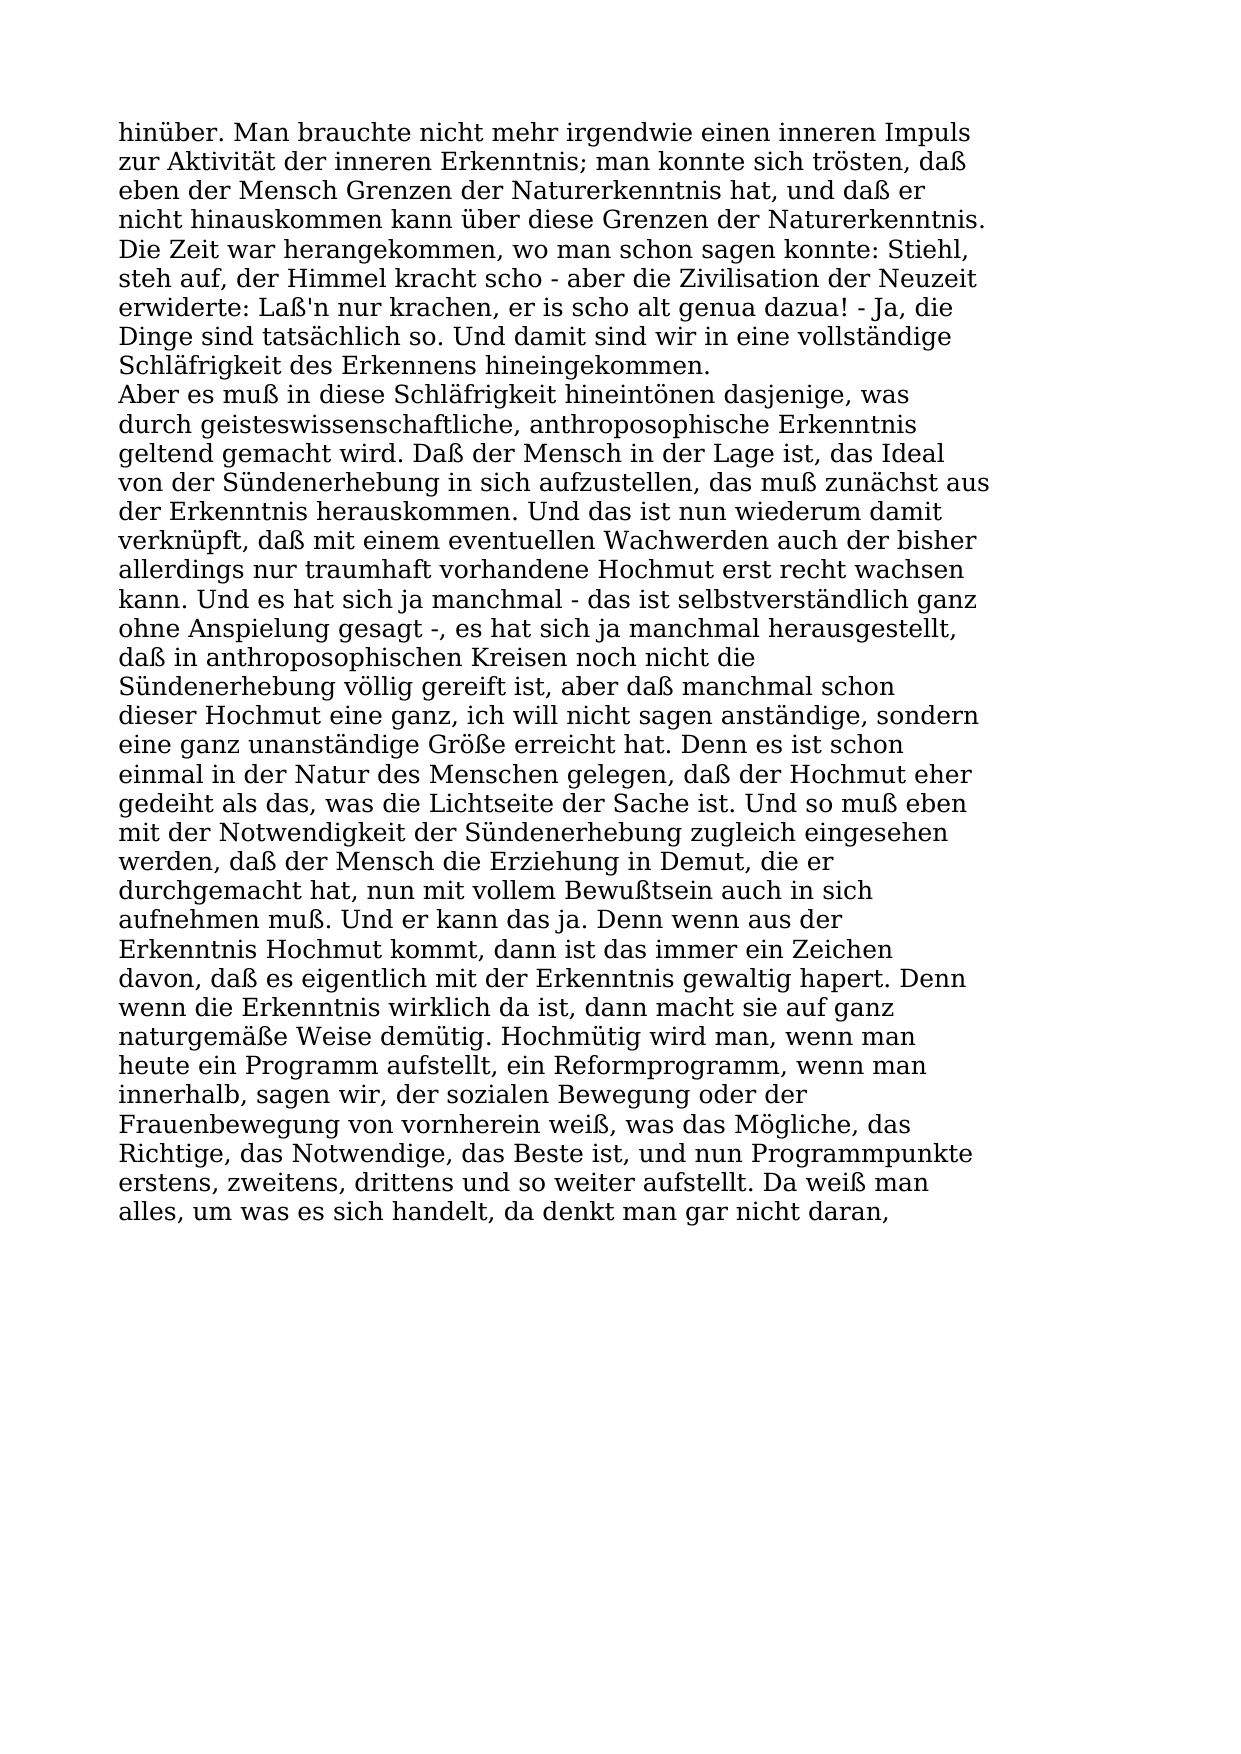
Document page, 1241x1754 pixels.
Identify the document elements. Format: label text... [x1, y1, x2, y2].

text einmal in der Natur des Menschen gelegen, daß der Hochmut eher [118, 760, 1122, 789]
text zur Aktivität der inneren Erkenntnis; man konnte sich trösten, daß [118, 147, 1122, 176]
text Erkenntnis Hochmut kommt, dann ist das immer ein Zeichen [118, 935, 1122, 964]
text werden, daß der Mensch die Erziehung in Demut, die er [118, 847, 1122, 876]
text heute ein Programm aufstellt, ein Reformprogramm, wenn man [118, 1051, 1122, 1081]
text erstens, zweitens, drittens und so weiter aufstellt. Da weiß man [118, 1168, 1122, 1197]
text erwiderte: Laß'n nur krachen, er is scho alt genua dazua! - Ja, die [118, 293, 1122, 322]
text von der Sündenerhebung in sich aufzustellen, das muß zunächst aus [118, 468, 1122, 497]
text alles, um was es sich handelt, da denkt man gar nicht daran, [118, 1197, 1122, 1226]
text innerhalb, sagen wir, der sozialen Bewegung oder der [118, 1081, 1122, 1110]
text kann. Und es hat sich ja manchmal - das ist selbstverständlich ganz [118, 585, 1122, 614]
text daß in anthroposophischen Kreisen noch nicht die [118, 643, 1122, 672]
text eben der Mensch Grenzen der Naturerkenntnis hat, und daß er [118, 176, 1122, 206]
text Aber es muß in diese Schläfrigkeit hineintönen dasjenige, was [118, 381, 1122, 410]
text allerdings nur traumhaft vorhandene Hochmut erst recht wachsen [118, 556, 1122, 585]
text gedeiht als das, was die Lichtseite der Sache ist. Und so muß eben [118, 789, 1122, 818]
text eine ganz unanständige Größe erreicht hat. Denn es ist schon [118, 731, 1122, 760]
text Richtige, das Notwendige, das Beste ist, und nun Programmpunkte [118, 1139, 1122, 1168]
text durch geisteswissenschaftliche, anthroposophische Erkenntnis [118, 410, 1122, 439]
text naturgemäße Weise demütig. Hochmütig wird man, wenn man [118, 1022, 1122, 1051]
text dieser Hochmut eine ganz, ich will nicht sagen anständige, sondern [118, 701, 1122, 731]
text Frauenbewegung von vornherein weiß, was das Mögliche, das [118, 1110, 1122, 1139]
text verknüpft, daß mit einem eventuellen Wachwerden auch der bisher [118, 526, 1122, 556]
text Die Zeit war herangekommen, wo man schon sagen konnte: Stiehl, [118, 235, 1122, 264]
text Schläfrigkeit des Erkennens hineingekommen. [118, 351, 1122, 381]
text mit der Notwendigkeit der Sündenerhebung zugleich eingesehen [118, 818, 1122, 847]
text Sündenerhebung völlig gereift ist, aber daß manchmal schon [118, 672, 1122, 701]
text Dinge sind tatsächlich so. Und damit sind wir in eine vollständige [118, 322, 1122, 351]
text steh auf, der Himmel kracht scho - aber die Zivilisation der Neuzeit [118, 264, 1122, 293]
text der Erkenntnis herauskommen. Und das ist nun wiederum damit [118, 497, 1122, 526]
text wenn die Erkenntnis wirklich da ist, dann macht sie auf ganz [118, 993, 1122, 1022]
text davon, daß es eigentlich mit der Erkenntnis gewaltig hapert. Denn [118, 964, 1122, 993]
text nicht hinauskommen kann über diese Grenzen der Naturerkenntnis. [118, 206, 1122, 235]
text durchgemacht hat, nun mit vollem Bewußtsein auch in sich [118, 876, 1122, 906]
text aufnehmen muß. Und er kann das ja. Denn wenn aus der [118, 906, 1122, 935]
text ohne Anspielung gesagt -, es hat sich ja manchmal herausgestellt, [118, 614, 1122, 643]
text geltend gemacht wird. Daß der Mensch in der Lage ist, das Ideal [118, 439, 1122, 468]
text hinüber. Man brauchte nicht mehr irgendwie einen inneren Impuls [118, 118, 1122, 147]
